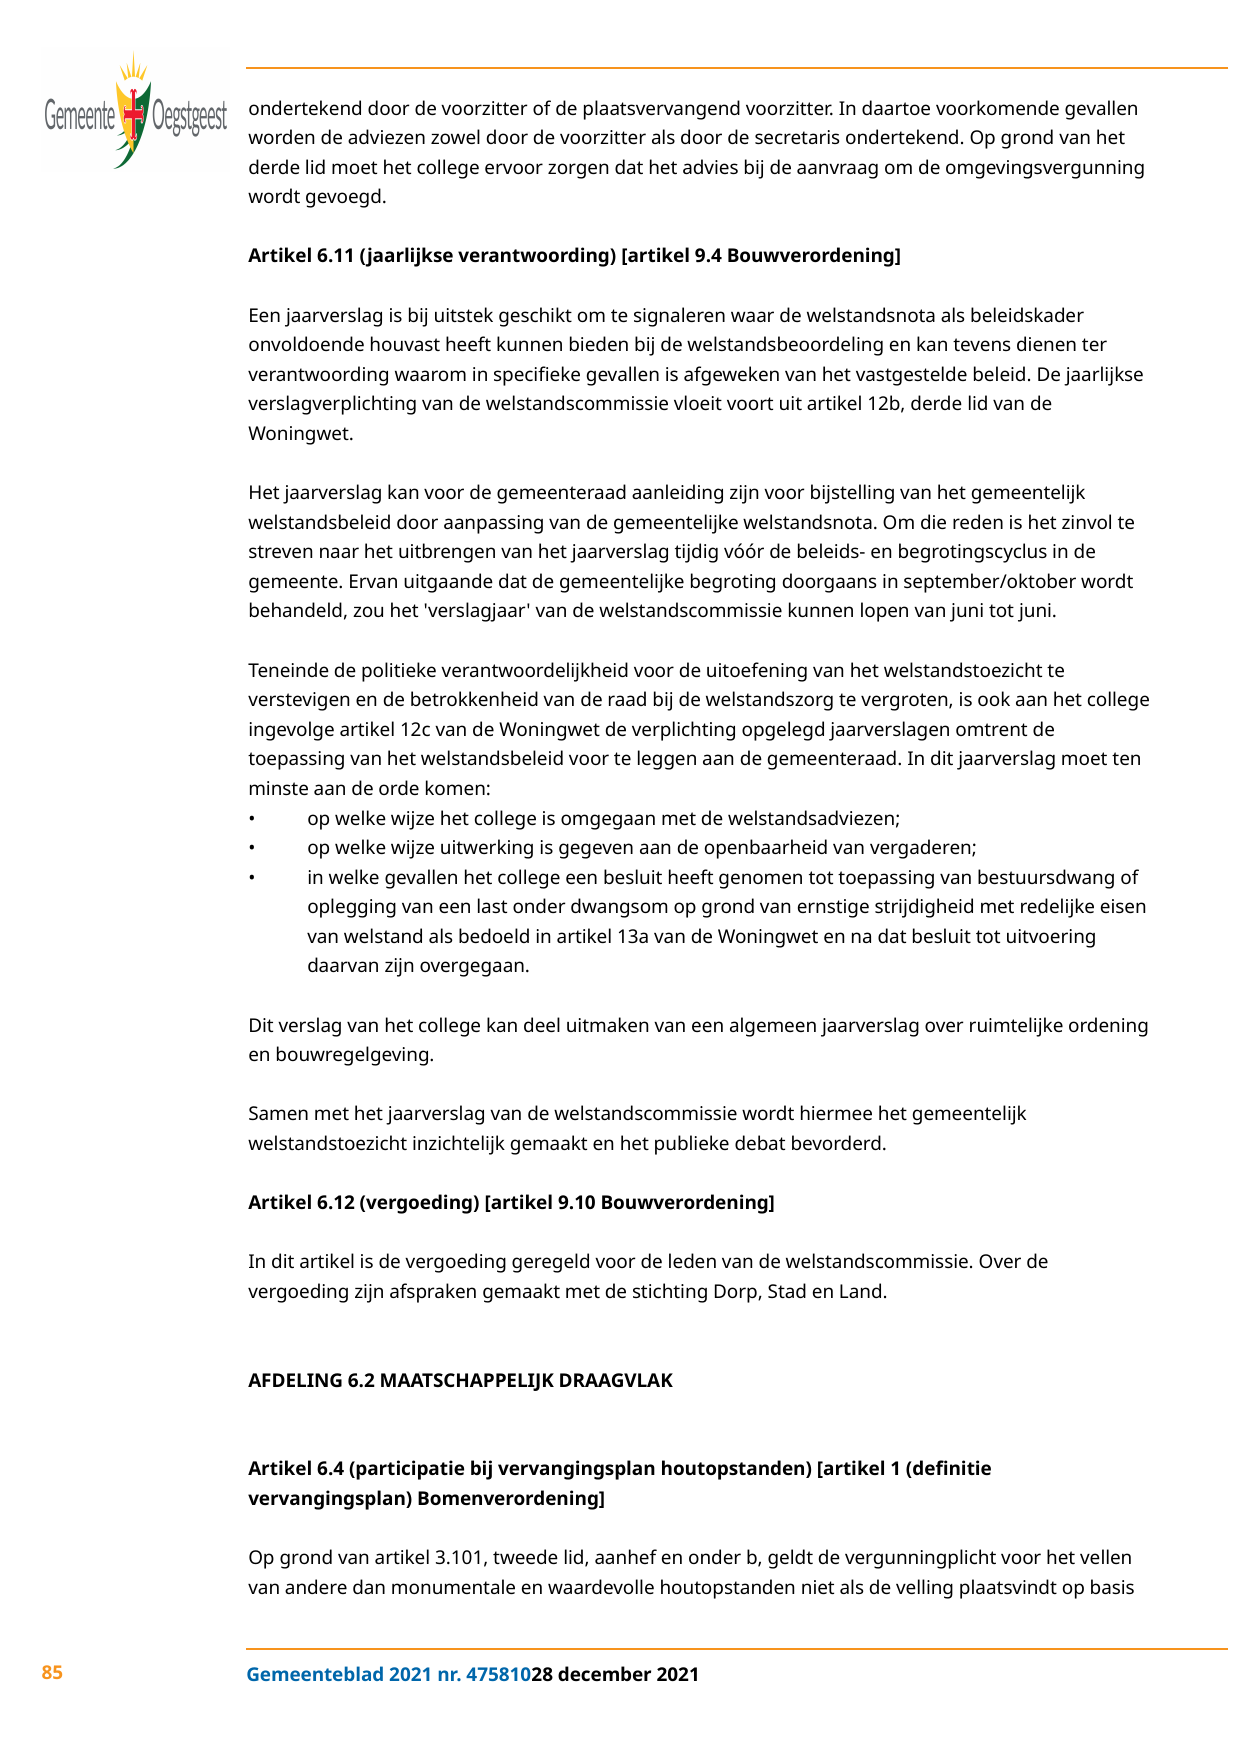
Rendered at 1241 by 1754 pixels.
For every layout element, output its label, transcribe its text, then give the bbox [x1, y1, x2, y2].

list in welke gevallen het college een besluit heeft genomen tot toepassing van bestuursdwang of oplegging van een last onder dwangsom op grond van ernstige strijdigheid met redelijke eisen van welstand als bedoeld in artikel 13a van de Woningwet en na dat besluit tot uitvoering daarvan zijn overgegaan. [248, 864, 1152, 978]
text In dit artikel is de vergoeding geregeld voor de leden van de welstandscommissie. Over de vergoeding zijn afspraken gemaakt met de stichting Dorp, Stad en Land. [248, 1248, 1152, 1304]
text Op grond van artikel 3.101, tweede lid, aanhef en onder b, geldt de vergunningplicht voor het vellen van andere dan monumentale en waardevolle houtopstanden niet als de velling plaatsvindt op basis [248, 1544, 1152, 1600]
text Een jaarverslag is bij uitstek geschikt om te signaleren waar de welstandsnota als beleidskader onvoldoende houvast heeft kunnen bieden bij de welstandsbeoordeling en kan tevens dienen ter verantwoording waarom in specifieke gevallen is afgeweken van het vastgestelde beleid. De jaarlijkse verslagverplichting van de welstandscommissie vloeit voort uit artikel 12b, derde lid van de Woningwet. [248, 302, 1152, 446]
text ondertekend door de voorzitter of de plaatsvervangend voorzitter. In daartoe voorkomende gevallen worden de adviezen zowel door de voorzitter als door de secretaris ondertekend. Op grond van het derde lid moet het college ervoor zorgen dat het advies bij de aanvraag om de omgevingsvergunning wordt gevoegd. [248, 95, 1152, 209]
text Artikel 6.11 (jaarlijkse verantwoording) [artikel 9.4 Bouwverordening] [248, 243, 1152, 268]
list op welke wijze het college is omgegaan met de welstandsadviezen; [248, 805, 1152, 831]
text AFDELING 6.2 MAATSCHAPPELIJK DRAAGVLAK [248, 1367, 1152, 1393]
text Dit verslag van het college kan deel uitmaken van een algemeen jaarverslag over ruimtelijke ordening en bouwregelgeving. [248, 1012, 1152, 1067]
text Artikel 6.4 (participatie bij vervangingsplan houtopstanden) [artikel 1 (definitie vervangingsplan) Bomenverordening] [248, 1456, 1152, 1511]
picture [41, 47, 231, 172]
list op welke wijze uitwerking is gegeven aan de openbaarheid van vergaderen; [248, 834, 1152, 860]
text Het jaarverslag kan voor de gemeenteraad aanleiding zijn voor bijstelling van het gemeentelijk welstandsbeleid door aanpassing van de gemeentelijke welstandsnota. Om die reden is het zinvol te streven naar het uitbrengen van het jaarverslag tijdig vóór de beleids- en begrotingscyclus in de gemeente. Ervan uitgaande dat de gemeentelijke begroting doorgaans in september/oktober wordt behandeld, zou het 'verslagjaar' van de welstandscommissie kunnen lopen van juni tot juni. [248, 479, 1152, 623]
text Teneinde de politieke verantwoordelijkheid voor de uitoefening van het welstandstoezicht te verstevigen en de betrokkenheid van de raad bij de welstandszorg te vergroten, is ook aan het college ingevolge artikel 12c van de Woningwet de verplichting opgelegd jaarverslagen omtrent de toepassing van het welstandsbeleid voor te leggen aan de gemeenteraad. In dit jaarverslag moet ten minste aan de orde komen: [248, 657, 1152, 801]
text Samen met het jaarverslag van de welstandscommissie wordt hiermee het gemeentelijk welstandstoezicht inzichtelijk gemaakt en het publieke debat bevorderd. [248, 1101, 1152, 1156]
text Artikel 6.12 (vergoeding) [artikel 9.10 Bouwverordening] [248, 1189, 1152, 1215]
